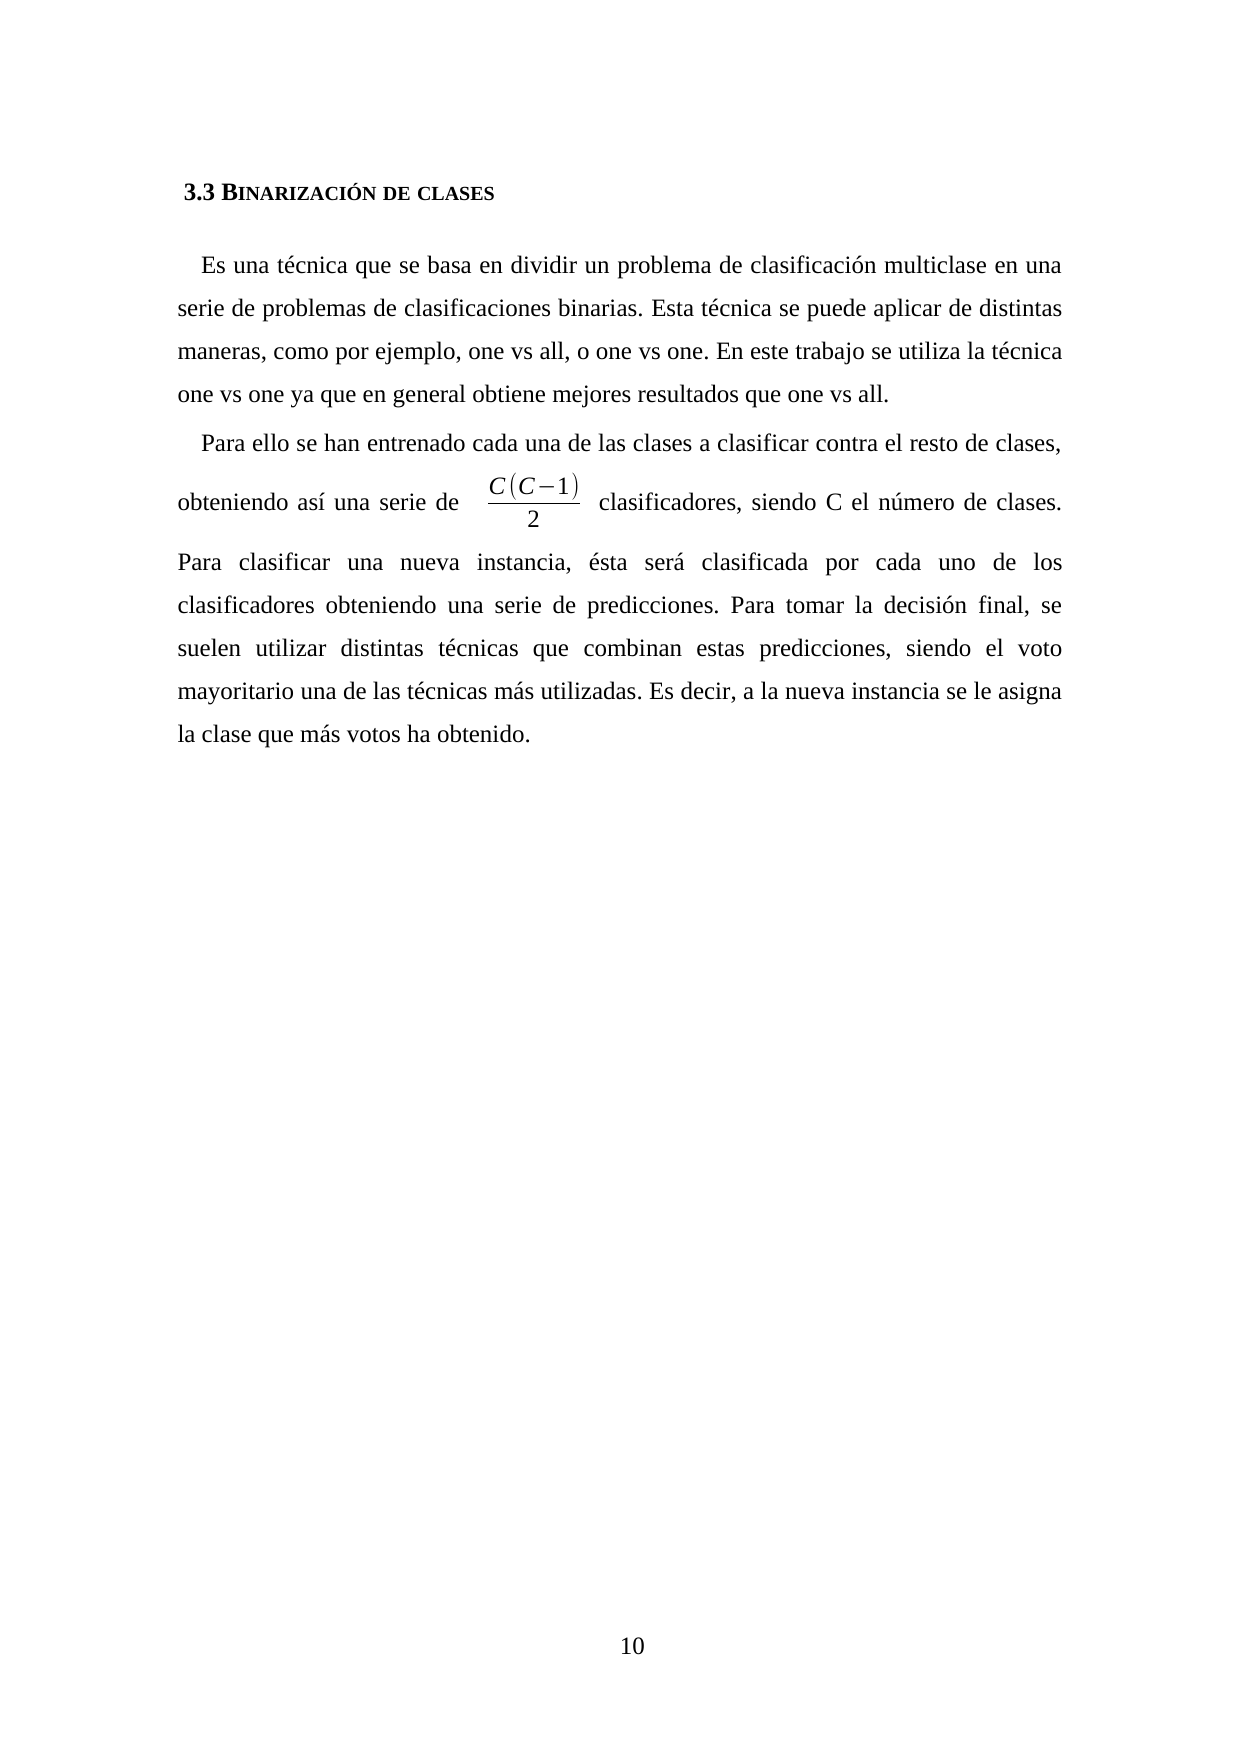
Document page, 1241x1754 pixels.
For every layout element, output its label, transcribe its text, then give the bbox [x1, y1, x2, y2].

subtitle Binarización de clases [177, 177, 960, 206]
text Es una técnica que se basa en dividir un problema de clasificación multiclase en una serie de problemas de clasificaciones binarias. Esta técnica se puede aplicar de distintas maneras, como por ejemplo, one vs all, o one vs one. En este trabajo se utiliza la técnica one vs one ya que en general obtiene mejores resultados que one vs all. [177, 250, 1063, 408]
text Para ello se han entrenado cada una de las clases a clasificar contra el resto de clases, obteniendo así una serie de clasificadores, siendo C el número de clases. Para clasificar una nueva instancia, ésta será clasificada por cada uno de los clasificadores obteniendo una serie de predicciones. Para tomar la decisión final, se suelen utilizar distintas técnicas que combinan estas predicciones, siendo el voto mayoritario una de las técnicas más utilizadas. Es decir, a la nueva instancia se le asigna la clase que más votos ha obtenido. [177, 428, 1063, 748]
